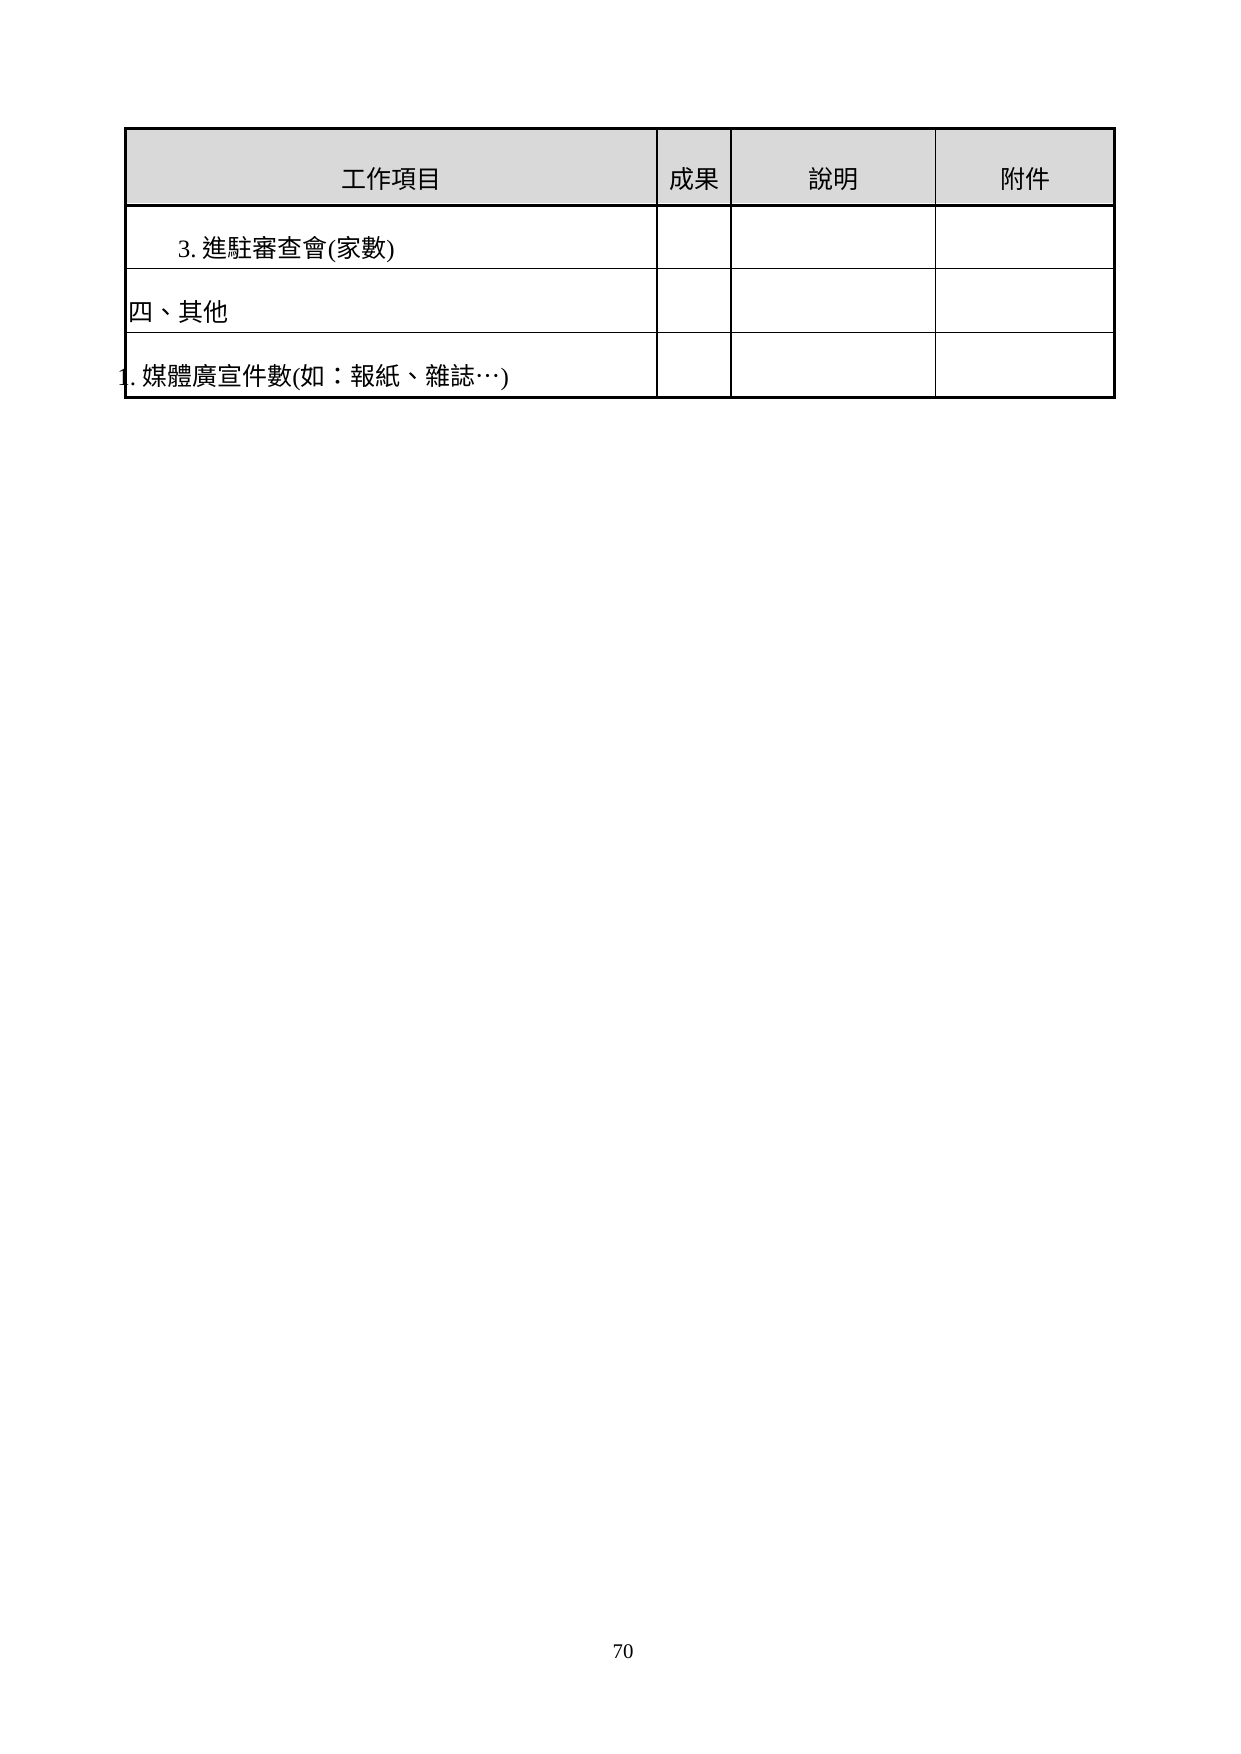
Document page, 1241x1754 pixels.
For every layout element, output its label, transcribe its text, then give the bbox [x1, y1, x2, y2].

table_cell [732, 207, 935, 267]
table_header 成果 [658, 130, 730, 203]
table_cell 進駐審查會(家數) [127, 207, 656, 267]
table_cell [936, 269, 1113, 332]
table_cell 四、其他 [127, 269, 656, 332]
table_cell [658, 333, 730, 396]
table_cell 媒體廣宣件數(如：報紙、雜誌…) [127, 333, 656, 396]
table_cell [658, 207, 730, 267]
table_cell [936, 207, 1113, 267]
table_cell [936, 333, 1113, 396]
table_header 說明 [732, 130, 935, 203]
table_cell [732, 333, 935, 396]
table_header 工作項目 [127, 130, 656, 203]
table_cell [732, 269, 935, 332]
table_cell [658, 269, 730, 332]
table_header 附件 [936, 130, 1113, 203]
